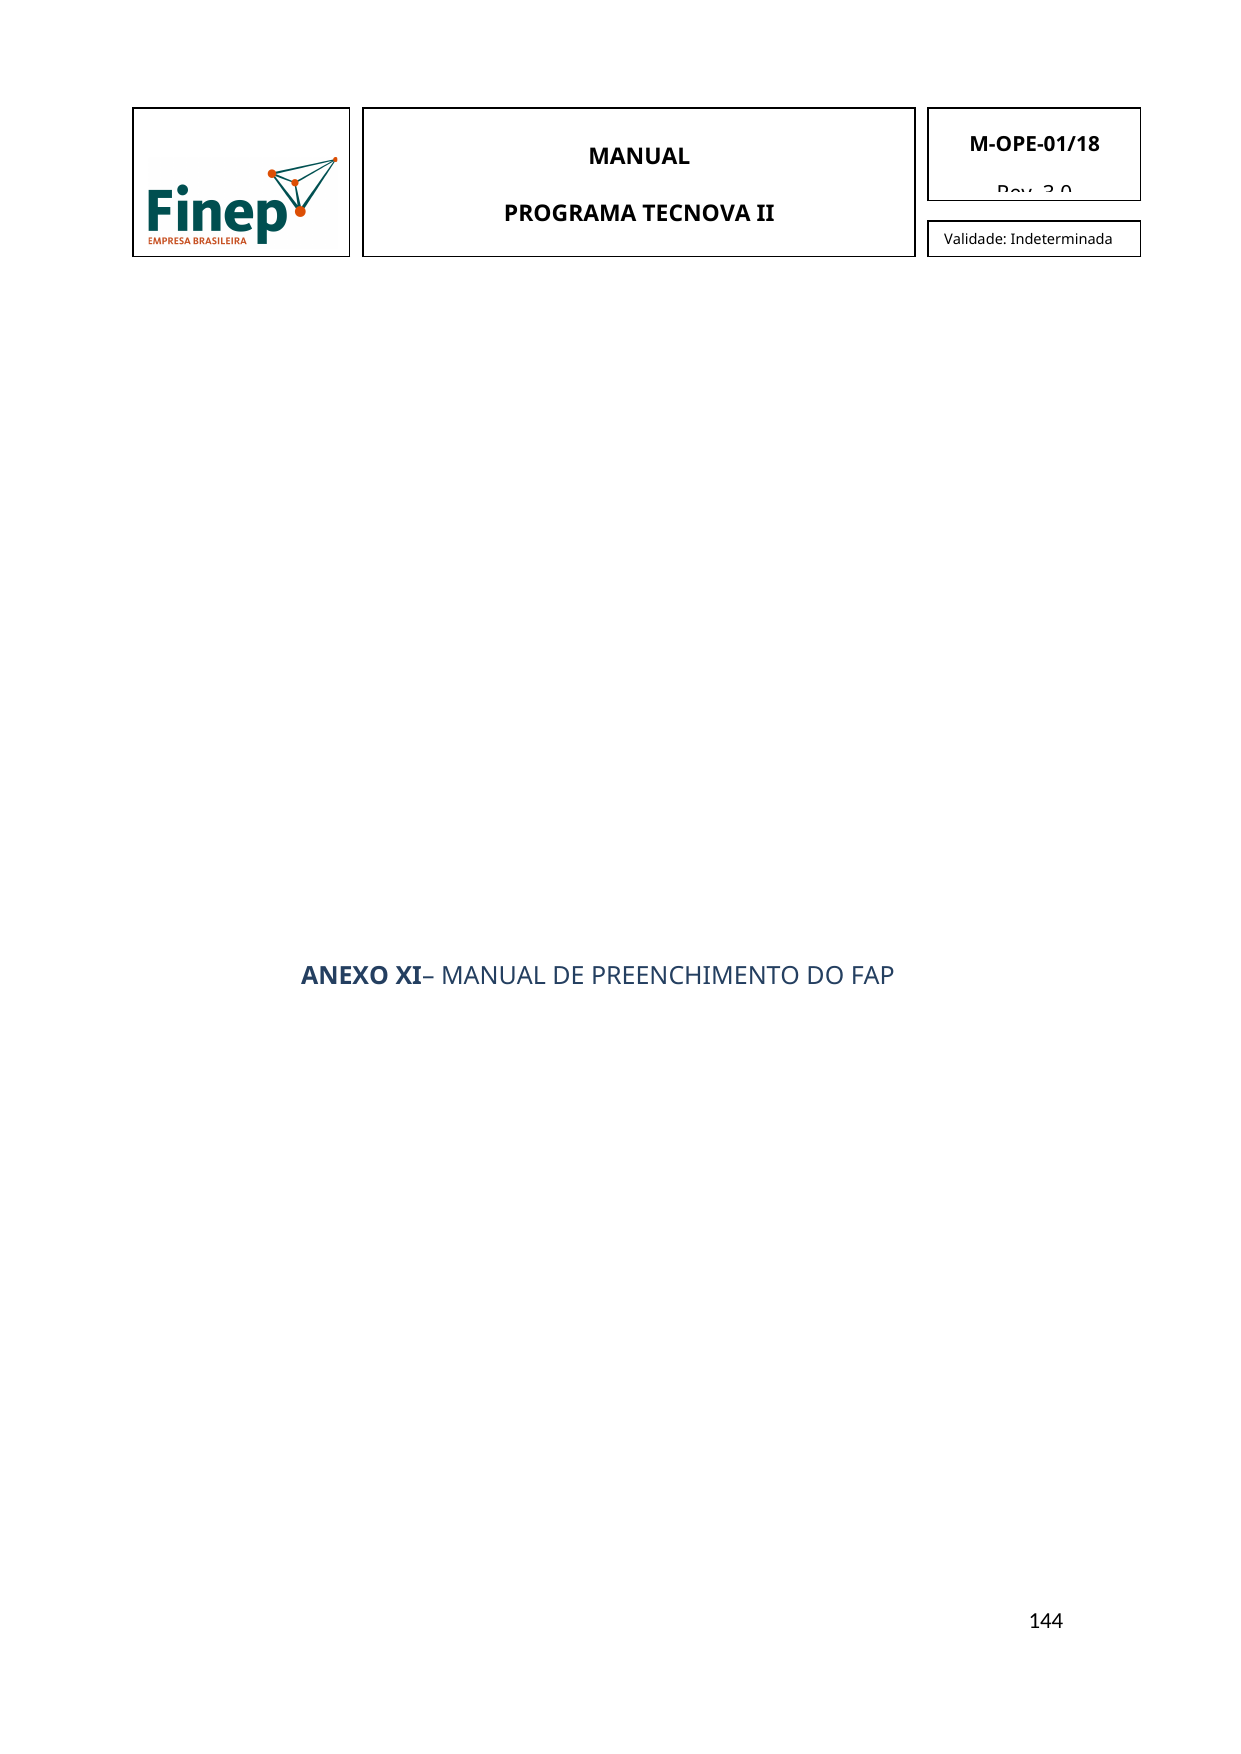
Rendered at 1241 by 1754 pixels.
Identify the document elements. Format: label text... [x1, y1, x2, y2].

subtitle ANEXO XI– MANUAL DE PREENCHIMENTO DO FAP [133, 957, 1063, 991]
